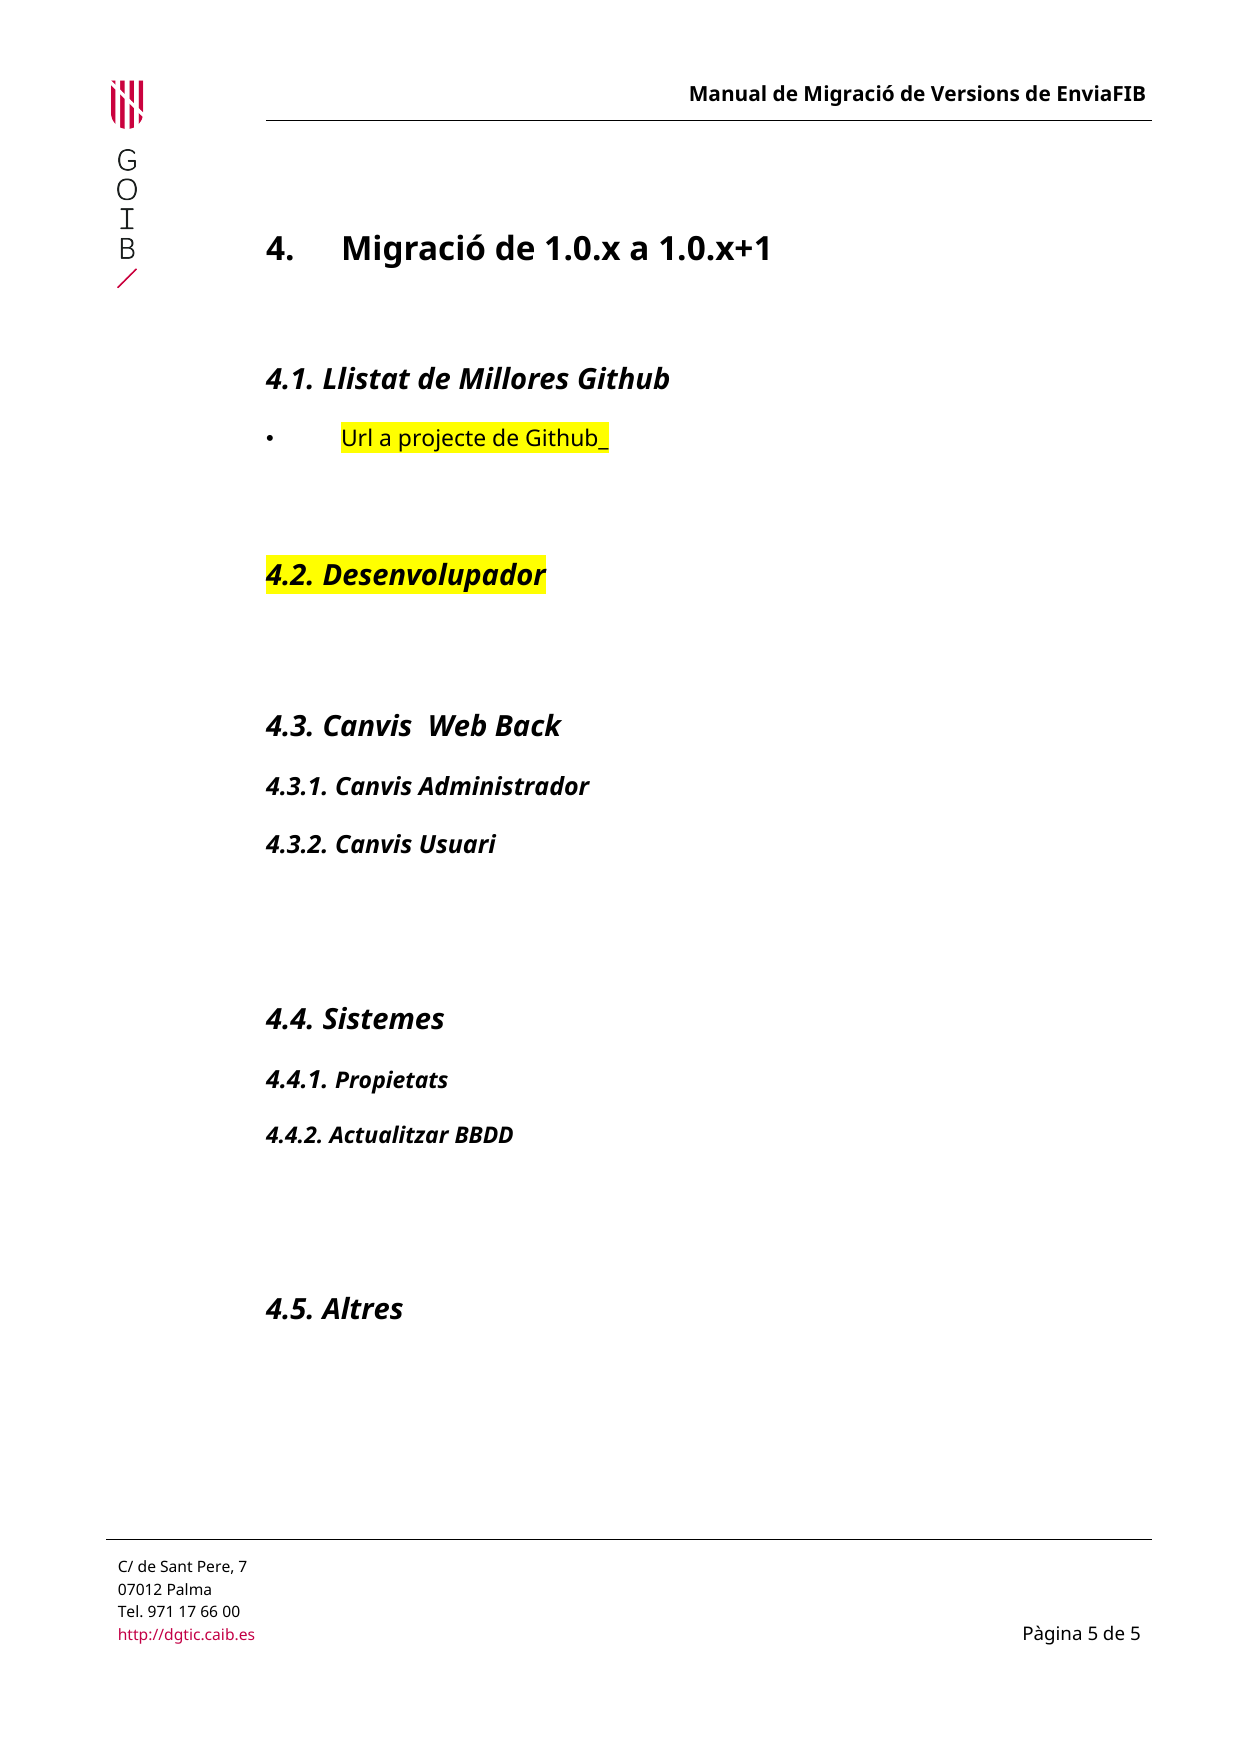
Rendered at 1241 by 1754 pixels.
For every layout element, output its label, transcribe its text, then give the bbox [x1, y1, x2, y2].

subtitle Desenvolupador [266, 554, 1152, 594]
picture [82, 57, 172, 319]
subtitle Actualitzar BBDD [266, 1119, 1152, 1151]
subtitle Propietats [266, 1062, 1152, 1096]
subtitle Altres [266, 1288, 1152, 1328]
subtitle Sistemes [266, 998, 1152, 1038]
subtitle Migració de 1.0.x a 1.0.x+1 [266, 224, 1152, 270]
subtitle Canvis Administrador [266, 769, 1152, 803]
subtitle Llistat de Millores Github [266, 358, 1152, 398]
list Url a projecte de Github_ [266, 422, 1152, 453]
subtitle Canvis Usuari [266, 827, 1152, 861]
subtitle Canvis Web Back [266, 705, 1152, 745]
